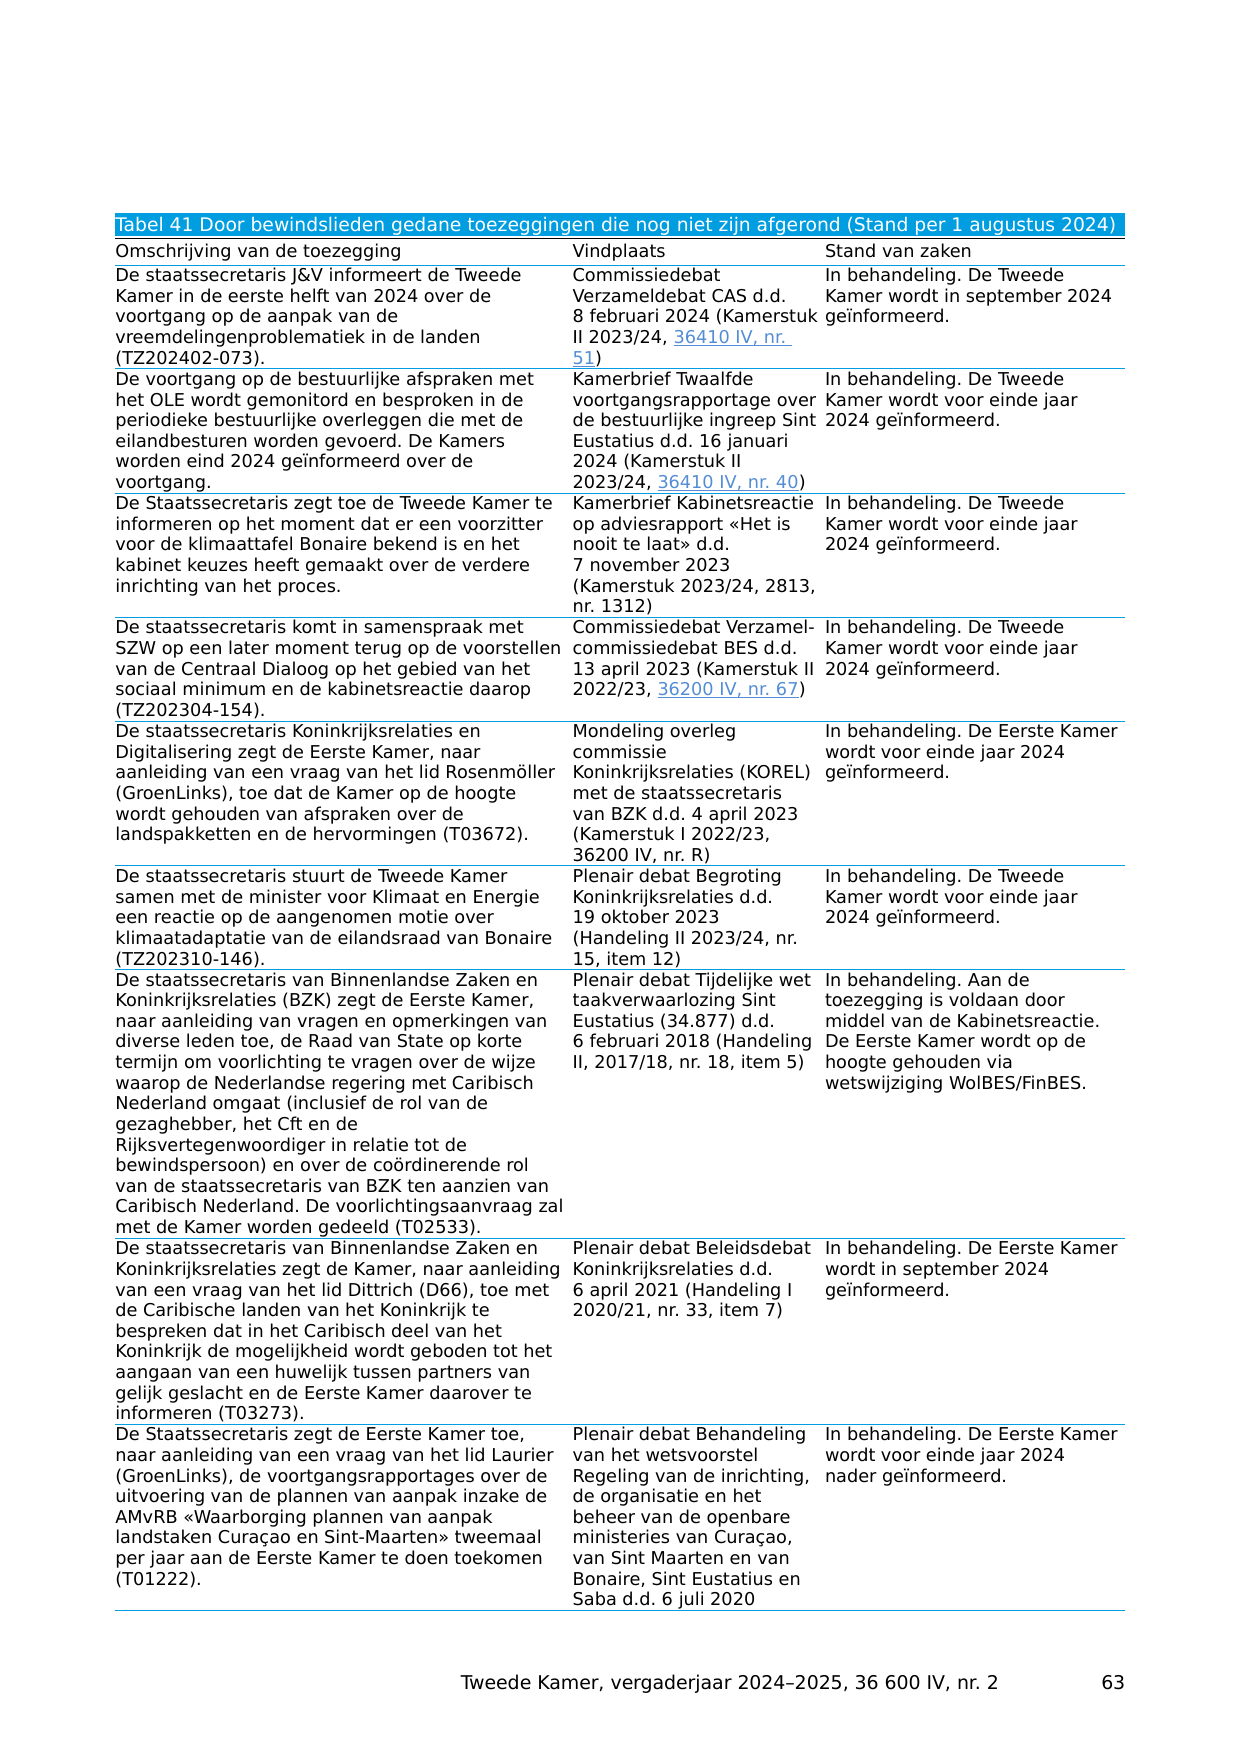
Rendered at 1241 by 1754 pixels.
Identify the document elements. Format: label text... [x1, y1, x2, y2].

table_cell In behandeling. De Eerste Kamer wordt in september 2024 geïnformeerd. [822, 1239, 1125, 1424]
table_cell Kamerbrief Twaalfde voortgangsrapportage over de bestuurlijke ingreep Sint Eustatius d.d. 16 januari 2024 (Kamerstuk II 2023/24, 36410 IV, nr. 40) [570, 369, 822, 493]
table_cell De staatssecretaris J&V informeert de Tweede Kamer in de eerste helft van 2024 over de voortgang op de aanpak van de vreemdelingenproblematiek in de landen (TZ202402-073). [115, 266, 569, 368]
table_cell In behandeling. De Eerste Kamer wordt voor einde jaar 2024 geïnformeerd. [822, 722, 1125, 865]
table_cell Commissiedebat Verzameldebat CAS d.d. 8 februari 2024 (Kamerstuk II 2023/24, 36410 IV, nr. 51) [570, 266, 822, 368]
table_cell In behandeling. De Eerste Kamer wordt voor einde jaar 2024 nader geïnformeerd. [822, 1425, 1125, 1610]
table_cell Plenair debat Behandeling van het wetsvoorstel Regeling van de inrichting, de organisatie en het beheer van de openbare ministeries van Curaçao, van Sint Maarten en van Bonaire, Sint Eustatius en Saba d.d. 6 juli 2020 [570, 1425, 822, 1610]
table_cell In behandeling. De Tweede Kamer wordt voor einde jaar 2024 geïnformeerd. [822, 369, 1125, 493]
table_cell In behandeling. De Tweede Kamer wordt in september 2024 geïnformeerd. [822, 266, 1125, 368]
table_cell Plenair debat Begroting Koninkrijksrelaties d.d. 19 oktober 2023 (Handeling II 2023/24, nr. 15, item 12) [570, 866, 822, 969]
table_cell In behandeling. Aan de toezegging is voldaan door middel van de Kabinetsreactie. De Eerste Kamer wordt op de hoogte gehouden via wetswijziging WolBES/FinBES. [822, 970, 1125, 1238]
table_cell De staatssecretaris stuurt de Tweede Kamer samen met de minister voor Klimaat en Energie een reactie op de aangenomen motie over klimaatadaptatie van de eilandsraad van Bonaire (TZ202310-146). [115, 866, 569, 969]
table_cell De staatssecretaris komt in samenspraak met SZW op een later moment terug op de voorstellen van de Centraal Dialoog op het gebied van het sociaal minimum en de kabinetsreactie daarop (TZ202304-154). [115, 618, 569, 721]
table_cell De staatssecretaris van Binnenlandse Zaken en Koninkrijksrelaties (BZK) zegt de Eerste Kamer, naar aanleiding van vragen en opmerkingen van diverse leden toe, de Raad van State op korte termijn om voorlichting te vragen over de wijze waarop de Nederlandse regering met Caribisch Nederland omgaat (inclusief de rol van de gezaghebber, het Cft en de Rijksvertegenwoordiger in relatie tot de bewindspersoon) en over de coördinerende rol van de staatssecretaris van BZK ten aanzien van Caribisch Nederland. De voorlichtingsaanvraag zal met de Kamer worden gedeeld (T02533). [115, 970, 569, 1238]
table_cell Kamerbrief Kabinetsreactie op adviesrapport «Het is nooit te laat» d.d. 7 november 2023 (Kamerstuk 2023/24, 2813, nr. 1312) [570, 494, 822, 617]
table_cell In behandeling. De Tweede Kamer wordt voor einde jaar 2024 geïnformeerd. [822, 494, 1125, 617]
table_cell Omschrijving van de toezegging [115, 239, 569, 265]
table_cell Vindplaats [570, 239, 822, 265]
table_cell De voortgang op de bestuurlijke afspraken met het OLE wordt gemonitord en besproken in de periodieke bestuurlijke overleggen die met de eilandbesturen worden gevoerd. De Kamers worden eind 2024 geïnformeerd over de voortgang. [115, 369, 569, 493]
table_cell Stand van zaken [822, 239, 1125, 265]
table_cell In behandeling. De Tweede Kamer wordt voor einde jaar 2024 geïnformeerd. [822, 618, 1125, 721]
table_cell Mondeling overleg commissie Koninkrijksrelaties (KOREL) met de staatssecretaris van BZK d.d. 4 april 2023 (Kamerstuk I 2022/23, 36200 IV, nr. R) [570, 722, 822, 865]
table_cell Plenair debat Tijdelijke wet taakverwaarlozing Sint Eustatius (34.877) d.d. 6 februari 2018 (Handeling II, 2017/18, nr. 18, item 5) [570, 970, 822, 1238]
table_cell In behandeling. De Tweede Kamer wordt voor einde jaar 2024 geïnformeerd. [822, 866, 1125, 969]
table_cell Commissiedebat Verzamel-commissiedebat BES d.d. 13 april 2023 (Kamerstuk II 2022/23, 36200 IV, nr. 67) [570, 618, 822, 721]
table_cell De staatssecretaris van Binnenlandse Zaken en Koninkrijksrelaties zegt de Kamer, naar aanleiding van een vraag van het lid Dittrich (D66), toe met de Caribische landen van het Koninkrijk te bespreken dat in het Caribisch deel van het Koninkrijk de mogelijkheid wordt geboden tot het aangaan van een huwelijk tussen partners van gelijk geslacht en de Eerste Kamer daarover te informeren (T03273). [115, 1239, 569, 1424]
table_cell De staatssecretaris Koninkrijksrelaties en Digitalisering zegt de Eerste Kamer, naar aanleiding van een vraag van het lid Rosenmöller (GroenLinks), toe dat de Kamer op de hoogte wordt gehouden van afspraken over de landspakketten en de hervormingen (T03672). [115, 722, 569, 865]
table_cell De Staatssecretaris zegt de Eerste Kamer toe, naar aanleiding van een vraag van het lid Laurier (GroenLinks), de voortgangsrapportages over de uitvoering van de plannen van aanpak inzake de AMvRB «Waarborging plannen van aanpak landstaken Curaçao en Sint-Maarten» tweemaal per jaar aan de Eerste Kamer te doen toekomen (T01222). [115, 1425, 569, 1610]
table_cell Plenair debat Beleidsdebat Koninkrijksrelaties d.d. 6 april 2021 (Handeling I 2020/21, nr. 33, item 7) [570, 1239, 822, 1424]
table_cell De Staatssecretaris zegt toe de Tweede Kamer te informeren op het moment dat er een voorzitter voor de klimaattafel Bonaire bekend is en het kabinet keuzes heeft gemaakt over de verdere inrichting van het proces. [115, 494, 569, 617]
